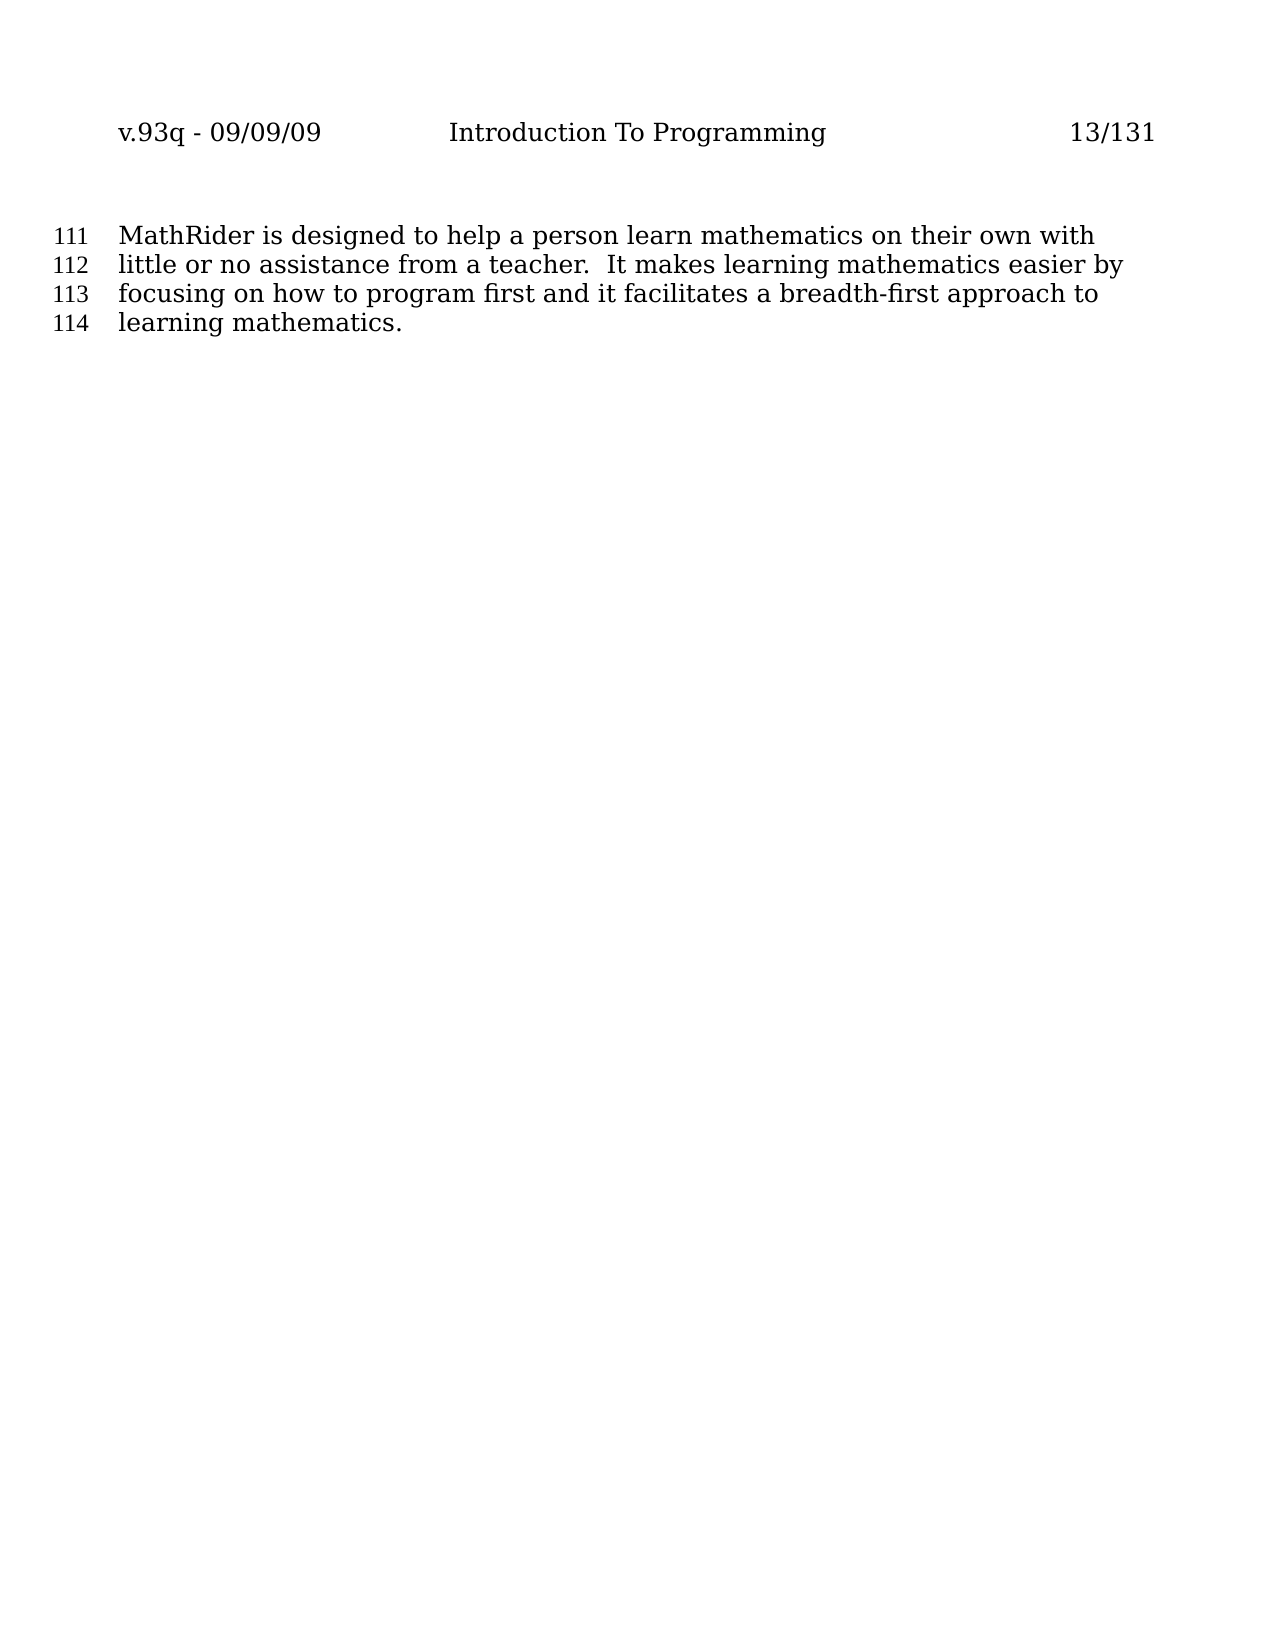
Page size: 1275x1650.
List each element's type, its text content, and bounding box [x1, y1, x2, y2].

text MathRider is designed to help a person learn mathematics on their own with little or no assistance from a teacher. It makes learning mathematics easier by focusing on how to program first and it facilitates a breadth-first approach to learning mathematics. [118, 221, 1157, 338]
